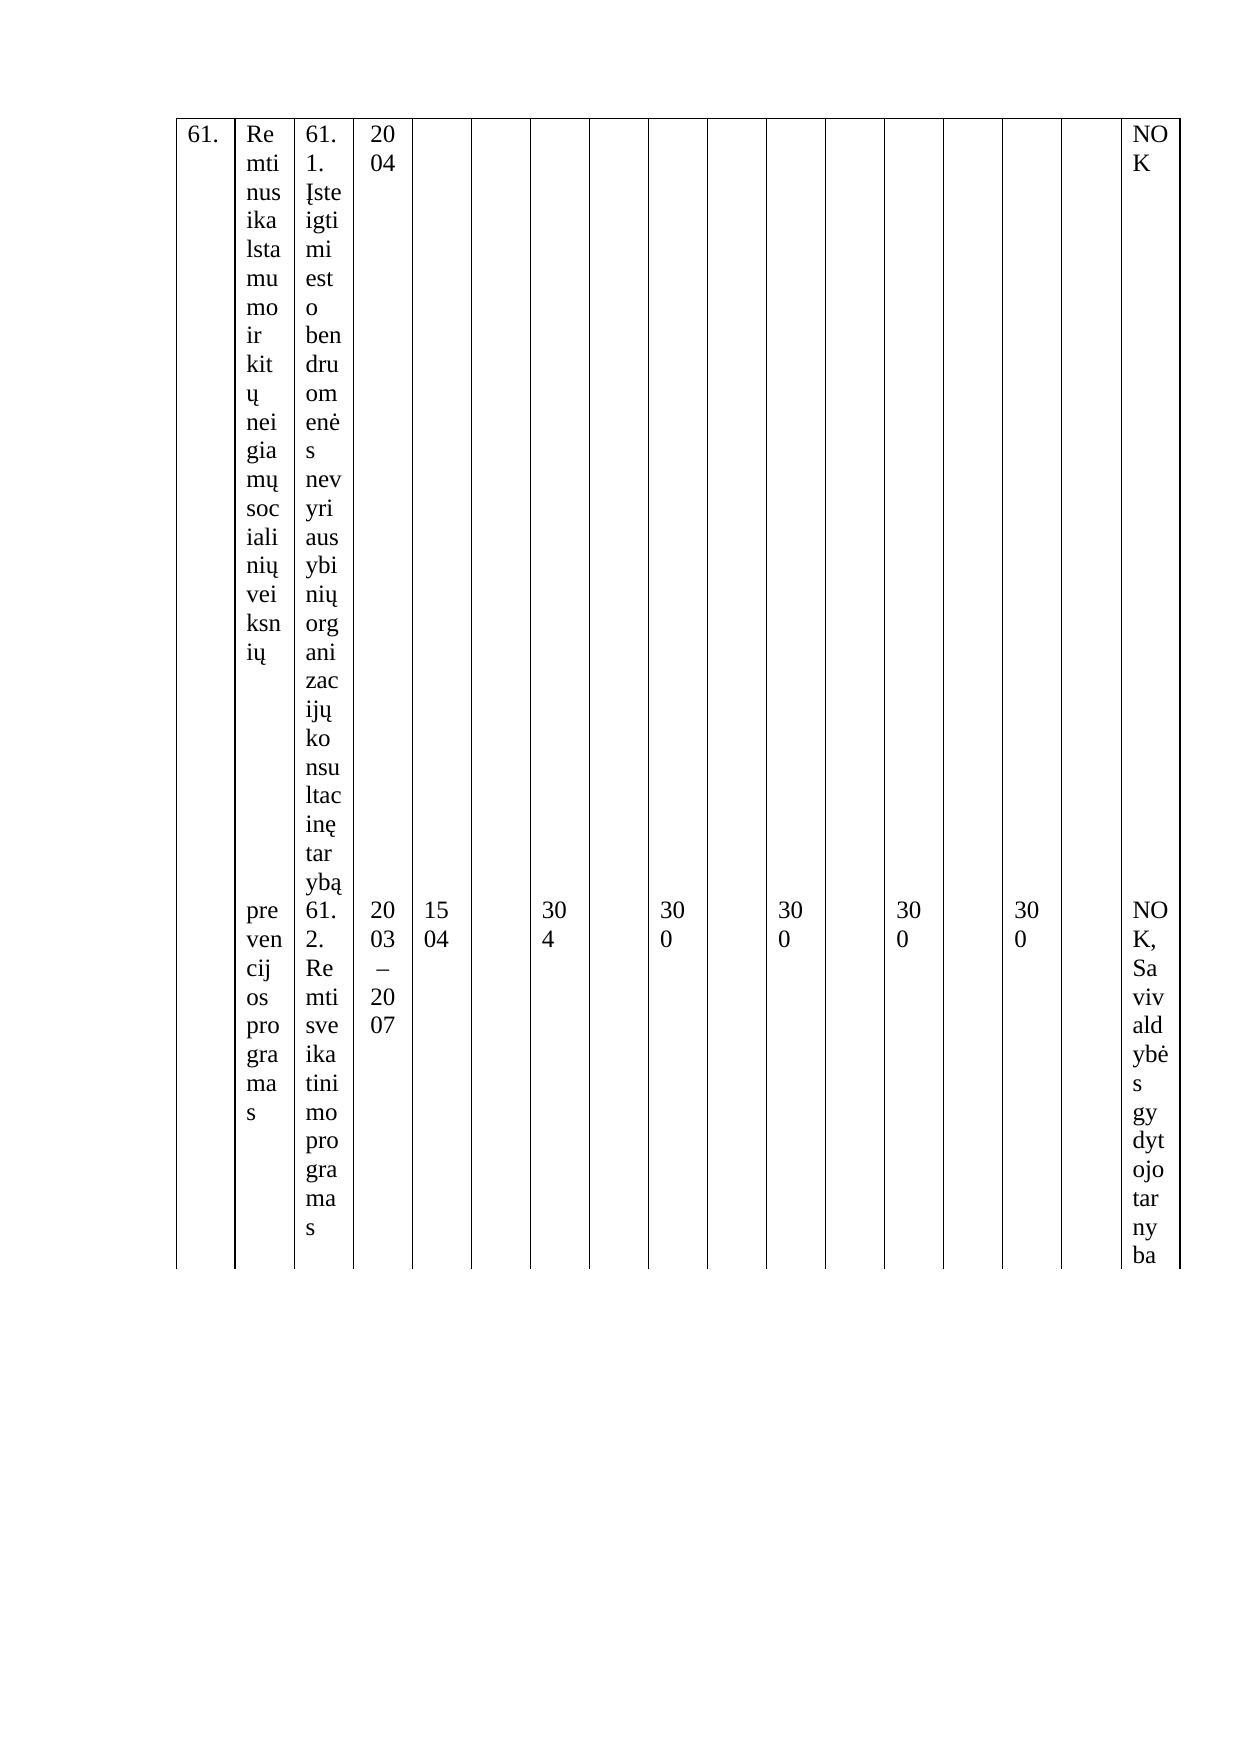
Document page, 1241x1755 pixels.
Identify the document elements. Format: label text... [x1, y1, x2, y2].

table_cell prevencijos programas [236, 895, 294, 1269]
table_cell 2003–2007 [354, 895, 412, 1269]
table_cell 300 [649, 895, 707, 1269]
table_cell [1003, 119, 1061, 895]
table_cell 300 [1003, 895, 1061, 1269]
table_cell 300 [767, 895, 825, 1269]
table_cell [767, 119, 825, 895]
table_cell [826, 895, 884, 1269]
table_cell [177, 895, 234, 1269]
table_cell [472, 119, 530, 895]
table_cell [590, 895, 648, 1269]
table_cell [708, 895, 766, 1269]
table_cell [944, 119, 1002, 895]
table_cell NOK [1122, 119, 1179, 895]
table_cell [472, 895, 530, 1269]
table_cell [649, 119, 707, 895]
table_cell 1504 [413, 895, 471, 1269]
table_cell 61. 1. Įsteigti miesto bendruomenės nevyriausybinių organizacijų konsultacinę tarybą [295, 119, 353, 895]
table_cell 304 [531, 895, 589, 1269]
table_cell 61. [177, 119, 234, 895]
table_cell [1062, 119, 1121, 895]
table_cell 61.2. Remti sveikatinimo programas [295, 895, 353, 1269]
table_cell [944, 895, 1002, 1269]
table_cell 300 [885, 895, 943, 1269]
table_cell [708, 119, 766, 895]
table_cell [413, 119, 471, 895]
table_cell NOK, Savivaldybės gydytojo tarnyba [1122, 895, 1179, 1269]
table_cell Remti nusikalstamumo ir kitų neigiamų socialinių veiksnių [236, 119, 294, 895]
table_cell [1062, 895, 1121, 1269]
table_cell [590, 119, 648, 895]
table_cell [531, 119, 589, 895]
table_cell [885, 119, 943, 895]
table_cell [826, 119, 884, 895]
table_cell 2004 [354, 119, 412, 895]
